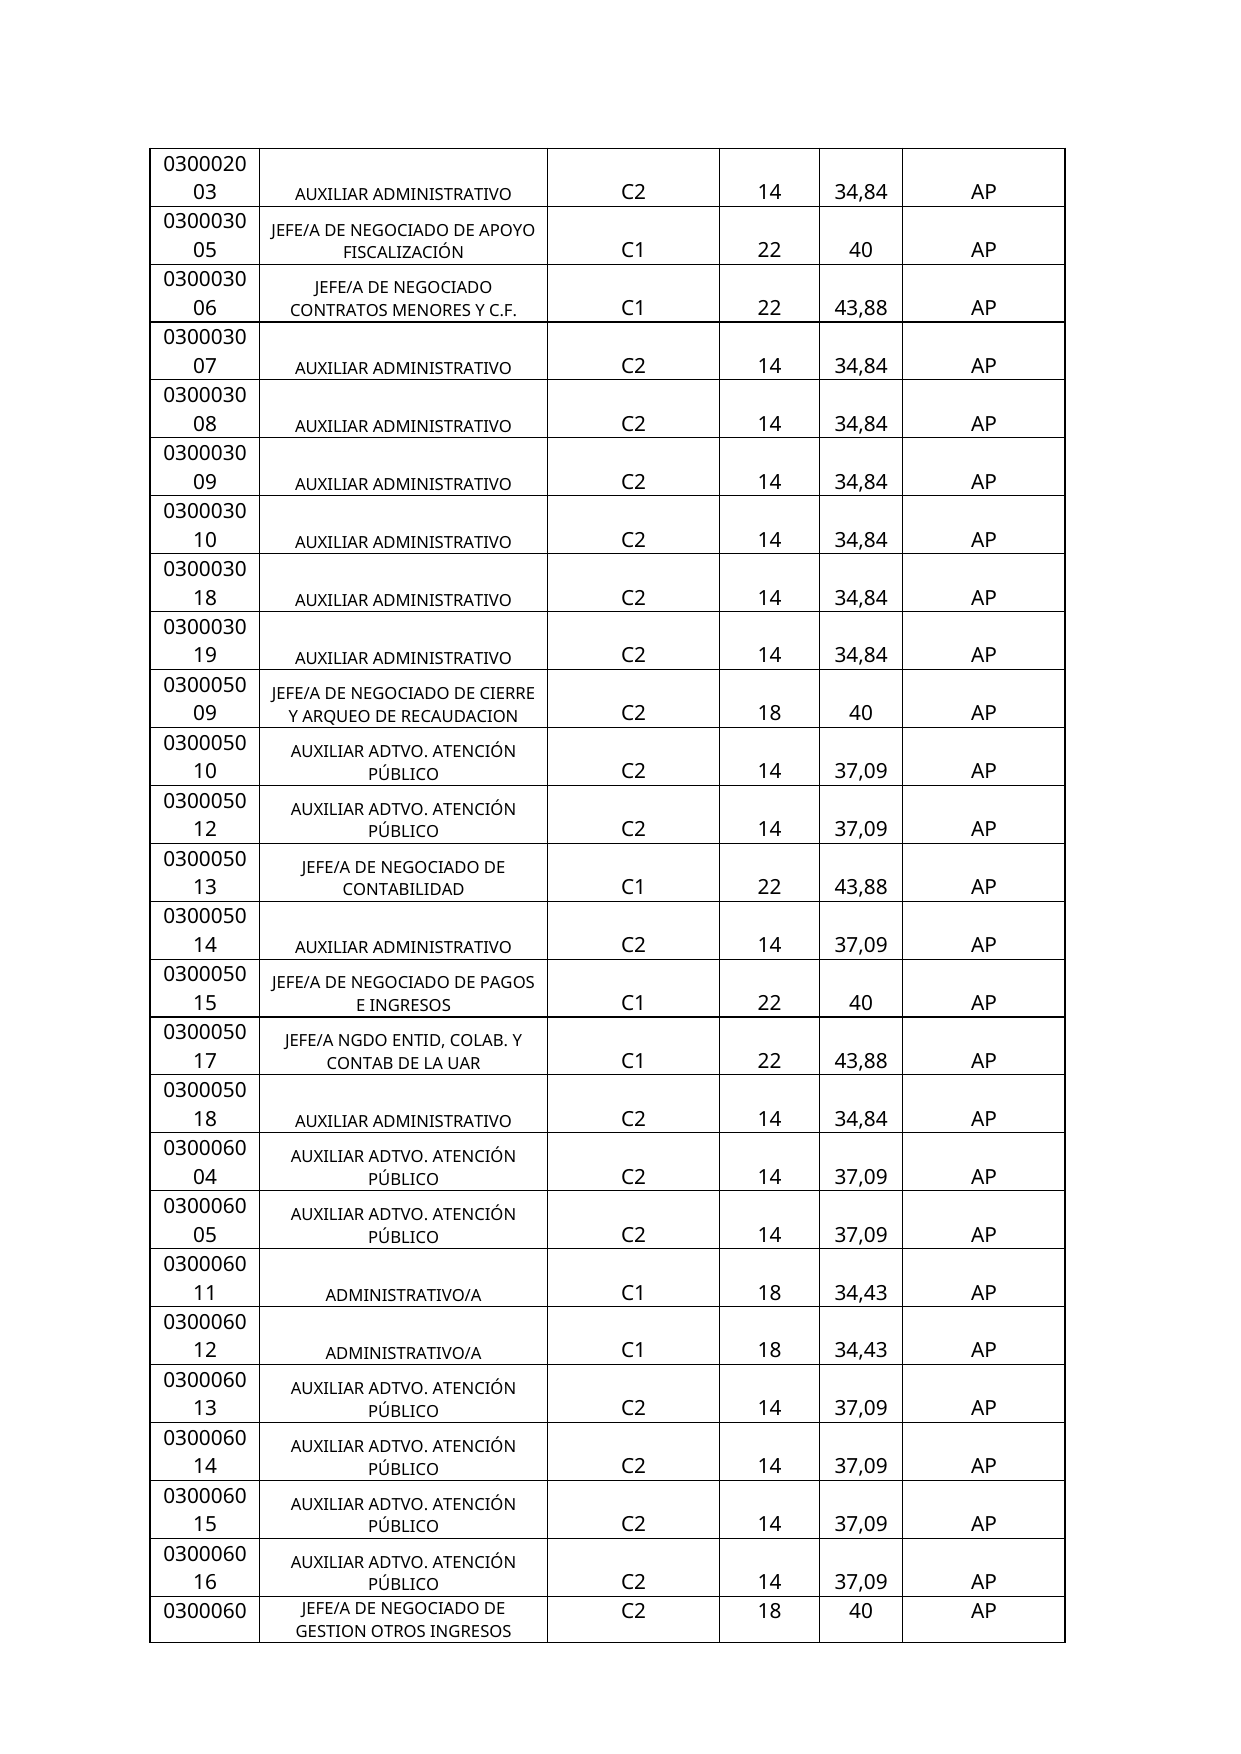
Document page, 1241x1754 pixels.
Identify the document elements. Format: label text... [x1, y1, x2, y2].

table_cell 43,88 [820, 265, 902, 321]
table_cell AUXILIAR ADMINISTRATIVO [260, 438, 547, 495]
table_cell AUXILIAR ADTVO. ATENCIÓN PÚBLICO [260, 1191, 547, 1248]
table_cell C1 [548, 1018, 719, 1074]
table_cell AP [903, 1075, 1064, 1132]
table_cell 030005010 [151, 728, 259, 785]
table_cell 37,09 [820, 1365, 902, 1422]
table_cell 18 [720, 1597, 819, 1642]
table_cell C1 [548, 1249, 719, 1306]
table_cell AP [903, 612, 1064, 669]
table_cell 22 [720, 207, 819, 263]
table_cell AUXILIAR ADTVO. ATENCIÓN PÚBLICO [260, 1423, 547, 1480]
table_cell 14 [720, 1539, 819, 1596]
table_cell 40 [820, 1597, 902, 1642]
table_cell 030006014 [151, 1423, 259, 1480]
table_cell 18 [720, 1249, 819, 1306]
table_cell AP [903, 1365, 1064, 1422]
table_cell 030005009 [151, 670, 259, 727]
table_cell 14 [720, 496, 819, 553]
table_cell AUXILIAR ADTVO. ATENCIÓN PÚBLICO [260, 1539, 547, 1596]
table_cell AP [903, 728, 1064, 785]
table_cell AUXILIAR ADMINISTRATIVO [260, 554, 547, 611]
table_cell 030005018 [151, 1075, 259, 1132]
table_cell AUXILIAR ADMINISTRATIVO [260, 496, 547, 553]
table_cell C2 [548, 438, 719, 495]
table_cell 030006005 [151, 1191, 259, 1248]
table_cell AP [903, 1249, 1064, 1306]
table_cell 14 [720, 902, 819, 958]
table_cell AP [903, 380, 1064, 437]
table_cell AUXILIAR ADTVO. ATENCIÓN PÚBLICO [260, 1133, 547, 1190]
table_cell 22 [720, 1018, 819, 1074]
table_cell AP [903, 960, 1064, 1016]
table_cell 34,84 [820, 496, 902, 553]
table_cell C2 [548, 1365, 719, 1422]
table_cell 43,88 [820, 844, 902, 901]
table_cell 14 [720, 149, 819, 206]
table_cell 030005014 [151, 902, 259, 958]
table_cell 030005017 [151, 1018, 259, 1074]
table_cell 030003009 [151, 438, 259, 495]
table_cell C2 [548, 670, 719, 727]
table_cell JEFE/A DE NEGOCIADO DE APOYO FISCALIZACIÓN [260, 207, 547, 263]
table_cell 030006004 [151, 1133, 259, 1190]
table_cell 34,84 [820, 323, 902, 379]
table_cell C1 [548, 844, 719, 901]
table_cell 0300060 [151, 1597, 259, 1642]
table_cell C2 [548, 786, 719, 843]
table_cell C2 [548, 1191, 719, 1248]
table_cell C2 [548, 380, 719, 437]
table_cell 37,09 [820, 1191, 902, 1248]
table_cell JEFE/A DE NEGOCIADO DE CIERRE Y ARQUEO DE RECAUDACION [260, 670, 547, 727]
table_cell 34,84 [820, 149, 902, 206]
table_cell AUXILIAR ADMINISTRATIVO [260, 149, 547, 206]
table_cell 18 [720, 670, 819, 727]
table_cell AUXILIAR ADTVO. ATENCIÓN PÚBLICO [260, 728, 547, 785]
table_cell AP [903, 1018, 1064, 1074]
table_cell C2 [548, 1481, 719, 1538]
table_cell 14 [720, 728, 819, 785]
table_cell 34,84 [820, 380, 902, 437]
table_cell AUXILIAR ADMINISTRATIVO [260, 902, 547, 958]
table_cell 37,09 [820, 1481, 902, 1538]
table_cell AP [903, 1481, 1064, 1538]
table_cell AP [903, 1539, 1064, 1596]
table_cell C1 [548, 207, 719, 263]
table_cell 37,09 [820, 1133, 902, 1190]
table_cell 34,84 [820, 612, 902, 669]
table_cell 37,09 [820, 902, 902, 958]
table_cell C2 [548, 323, 719, 379]
table_cell 14 [720, 786, 819, 843]
table_cell 030006015 [151, 1481, 259, 1538]
table_cell 34,43 [820, 1249, 902, 1306]
table_cell JEFE/A DE NEGOCIADO CONTRATOS MENORES Y C.F. [260, 265, 547, 321]
table_cell AP [903, 323, 1064, 379]
table_cell AUXILIAR ADMINISTRATIVO [260, 380, 547, 437]
table_cell 14 [720, 554, 819, 611]
table_cell 34,84 [820, 1075, 902, 1132]
table_cell 14 [720, 323, 819, 379]
table_cell 14 [720, 1075, 819, 1132]
table_cell 14 [720, 1191, 819, 1248]
table_cell 37,09 [820, 728, 902, 785]
table_cell 030003006 [151, 265, 259, 321]
table_cell C2 [548, 612, 719, 669]
table_cell JEFE/A DE NEGOCIADO DE CONTABILIDAD [260, 844, 547, 901]
table_cell AP [903, 265, 1064, 321]
table_cell C2 [548, 554, 719, 611]
table_cell AUXILIAR ADTVO. ATENCIÓN PÚBLICO [260, 1481, 547, 1538]
table_cell AP [903, 902, 1064, 958]
table_cell 43,88 [820, 1018, 902, 1074]
table_cell 37,09 [820, 1423, 902, 1480]
table_cell 22 [720, 960, 819, 1016]
table_cell AP [903, 1423, 1064, 1480]
table_cell 030003018 [151, 554, 259, 611]
table_cell 030005015 [151, 960, 259, 1016]
table_cell C2 [548, 902, 719, 958]
table_cell 030002003 [151, 149, 259, 206]
table_cell ADMINISTRATIVO/A [260, 1307, 547, 1364]
table_cell 14 [720, 1365, 819, 1422]
table_cell 14 [720, 380, 819, 437]
table_cell C2 [548, 1539, 719, 1596]
table_cell 34,43 [820, 1307, 902, 1364]
table_cell AUXILIAR ADMINISTRATIVO [260, 323, 547, 379]
table_cell 030005012 [151, 786, 259, 843]
table_cell AP [903, 670, 1064, 727]
table_cell AUXILIAR ADMINISTRATIVO [260, 1075, 547, 1132]
table_cell 18 [720, 1307, 819, 1364]
table_cell 030006016 [151, 1539, 259, 1596]
table_cell AUXILIAR ADTVO. ATENCIÓN PÚBLICO [260, 786, 547, 843]
table_cell 14 [720, 1133, 819, 1190]
table_cell 030003005 [151, 207, 259, 263]
table_cell JEFE/A DE NEGOCIADO DE GESTION OTROS INGRESOS [260, 1597, 547, 1642]
table_cell ADMINISTRATIVO/A [260, 1249, 547, 1306]
table_cell 030003007 [151, 323, 259, 379]
table_cell 030003008 [151, 380, 259, 437]
table_cell 37,09 [820, 786, 902, 843]
table_cell 14 [720, 612, 819, 669]
table_cell C2 [548, 1597, 719, 1642]
table_cell AP [903, 1307, 1064, 1364]
table_cell AP [903, 1133, 1064, 1190]
table_cell C2 [548, 728, 719, 785]
table_cell JEFE/A NGDO ENTID, COLAB. Y CONTAB DE LA UAR [260, 1018, 547, 1074]
table_cell AP [903, 554, 1064, 611]
table_cell AP [903, 1597, 1064, 1642]
table_cell AP [903, 438, 1064, 495]
table_cell C2 [548, 496, 719, 553]
table_cell 030006011 [151, 1249, 259, 1306]
table_cell 34,84 [820, 554, 902, 611]
table_cell AP [903, 844, 1064, 901]
table_cell 030006013 [151, 1365, 259, 1422]
table_cell AP [903, 1191, 1064, 1248]
table_cell AUXILIAR ADMINISTRATIVO [260, 612, 547, 669]
table_cell 22 [720, 265, 819, 321]
table_cell AUXILIAR ADTVO. ATENCIÓN PÚBLICO [260, 1365, 547, 1422]
table_cell 40 [820, 960, 902, 1016]
table_cell 030005013 [151, 844, 259, 901]
table_cell 030006012 [151, 1307, 259, 1364]
table_cell AP [903, 207, 1064, 263]
table_cell AP [903, 149, 1064, 206]
table_cell 22 [720, 844, 819, 901]
table_cell C2 [548, 1423, 719, 1480]
table_cell AP [903, 786, 1064, 843]
table_cell C1 [548, 960, 719, 1016]
table_cell 14 [720, 1481, 819, 1538]
table_cell C2 [548, 1075, 719, 1132]
table_cell 40 [820, 207, 902, 263]
table_cell 34,84 [820, 438, 902, 495]
table_cell C1 [548, 1307, 719, 1364]
table_cell 37,09 [820, 1539, 902, 1596]
table_cell 030003010 [151, 496, 259, 553]
table_cell AP [903, 496, 1064, 553]
table_cell C2 [548, 1133, 719, 1190]
table_cell 14 [720, 438, 819, 495]
table_cell C1 [548, 265, 719, 321]
table_cell 030003019 [151, 612, 259, 669]
table_cell 40 [820, 670, 902, 727]
table_cell 14 [720, 1423, 819, 1480]
table_cell JEFE/A DE NEGOCIADO DE PAGOS E INGRESOS [260, 960, 547, 1016]
table_cell C2 [548, 149, 719, 206]
